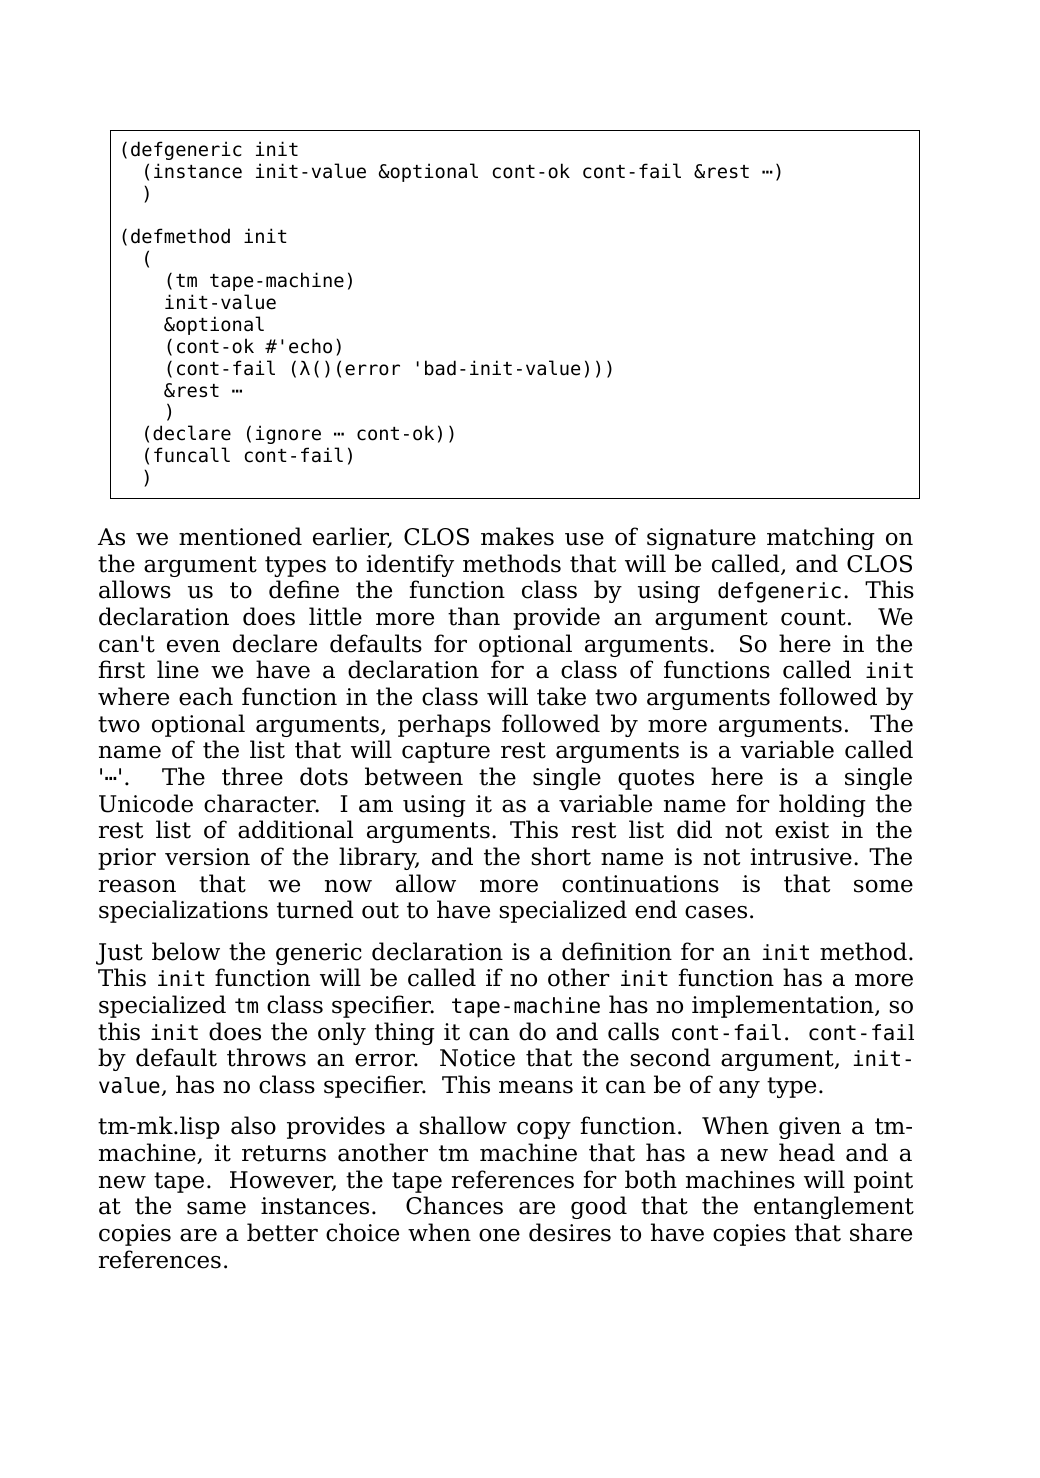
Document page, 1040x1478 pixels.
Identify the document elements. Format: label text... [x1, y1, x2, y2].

text (declare (ignore ⋯ cont-ok)) [119, 423, 911, 445]
text As we mentioned earlier, CLOS makes use of signature matching on the argument types to identify methods that will be called, and CLOS allows us to define the function class by using defgeneric. This declaration does little more than provide an argument count. We can't even declare defaults for optional arguments. So here in the first line we have a declaration for a class of functions called init where each function in the class will take two arguments followed by two optional arguments, perhaps followed by more arguments. The name of the list that will capture rest arguments is a variable called '⋯'. The three dots between the single quotes here is a single Unicode character. I am using it as a variable name for holding the rest list of additional arguments. This rest list did not exist in the prior version of the library, and the short name is not intrusive. The reason that we now allow more continuations is that some specializations turned out to have specialized end cases. [98, 524, 914, 924]
text &optional [119, 314, 911, 336]
text ( [119, 248, 911, 270]
text (defmethod init [119, 226, 911, 248]
text (funcall cont-fail) [119, 445, 911, 467]
text (cont-fail (λ()(error 'bad-init-value))) [119, 358, 911, 379]
text (tm tape-machine) [119, 270, 911, 292]
text (instance init-value &optional cont-ok cont-fail &rest ⋯) [119, 161, 911, 183]
text init-value [119, 292, 911, 314]
text ) [119, 401, 911, 423]
text ) [119, 183, 911, 204]
text Just below the generic declaration is a definition for an init method. This init function will be called if no other init function has a more specialized tm class specifier. tape-machine has no implementation, so this init does the only thing it can do and calls cont-fail. cont-fail by default throws an error. Notice that the second argument, init-value, has no class specifier. This means it can be of any type. [98, 939, 914, 1099]
text ) [119, 467, 911, 489]
text &rest ⋯ [119, 379, 911, 401]
text (cont-ok #'echo) [119, 336, 911, 358]
text tm-mk.lisp also provides a shallow copy function. When given a tm-machine, it returns another tm machine that has a new head and a new tape. However, the tape references for both machines will point at the same instances. Chances are good that the entanglement copies are a better choice when one desires to have copies that share references. [98, 1113, 914, 1273]
text (defgeneric init [119, 139, 911, 161]
